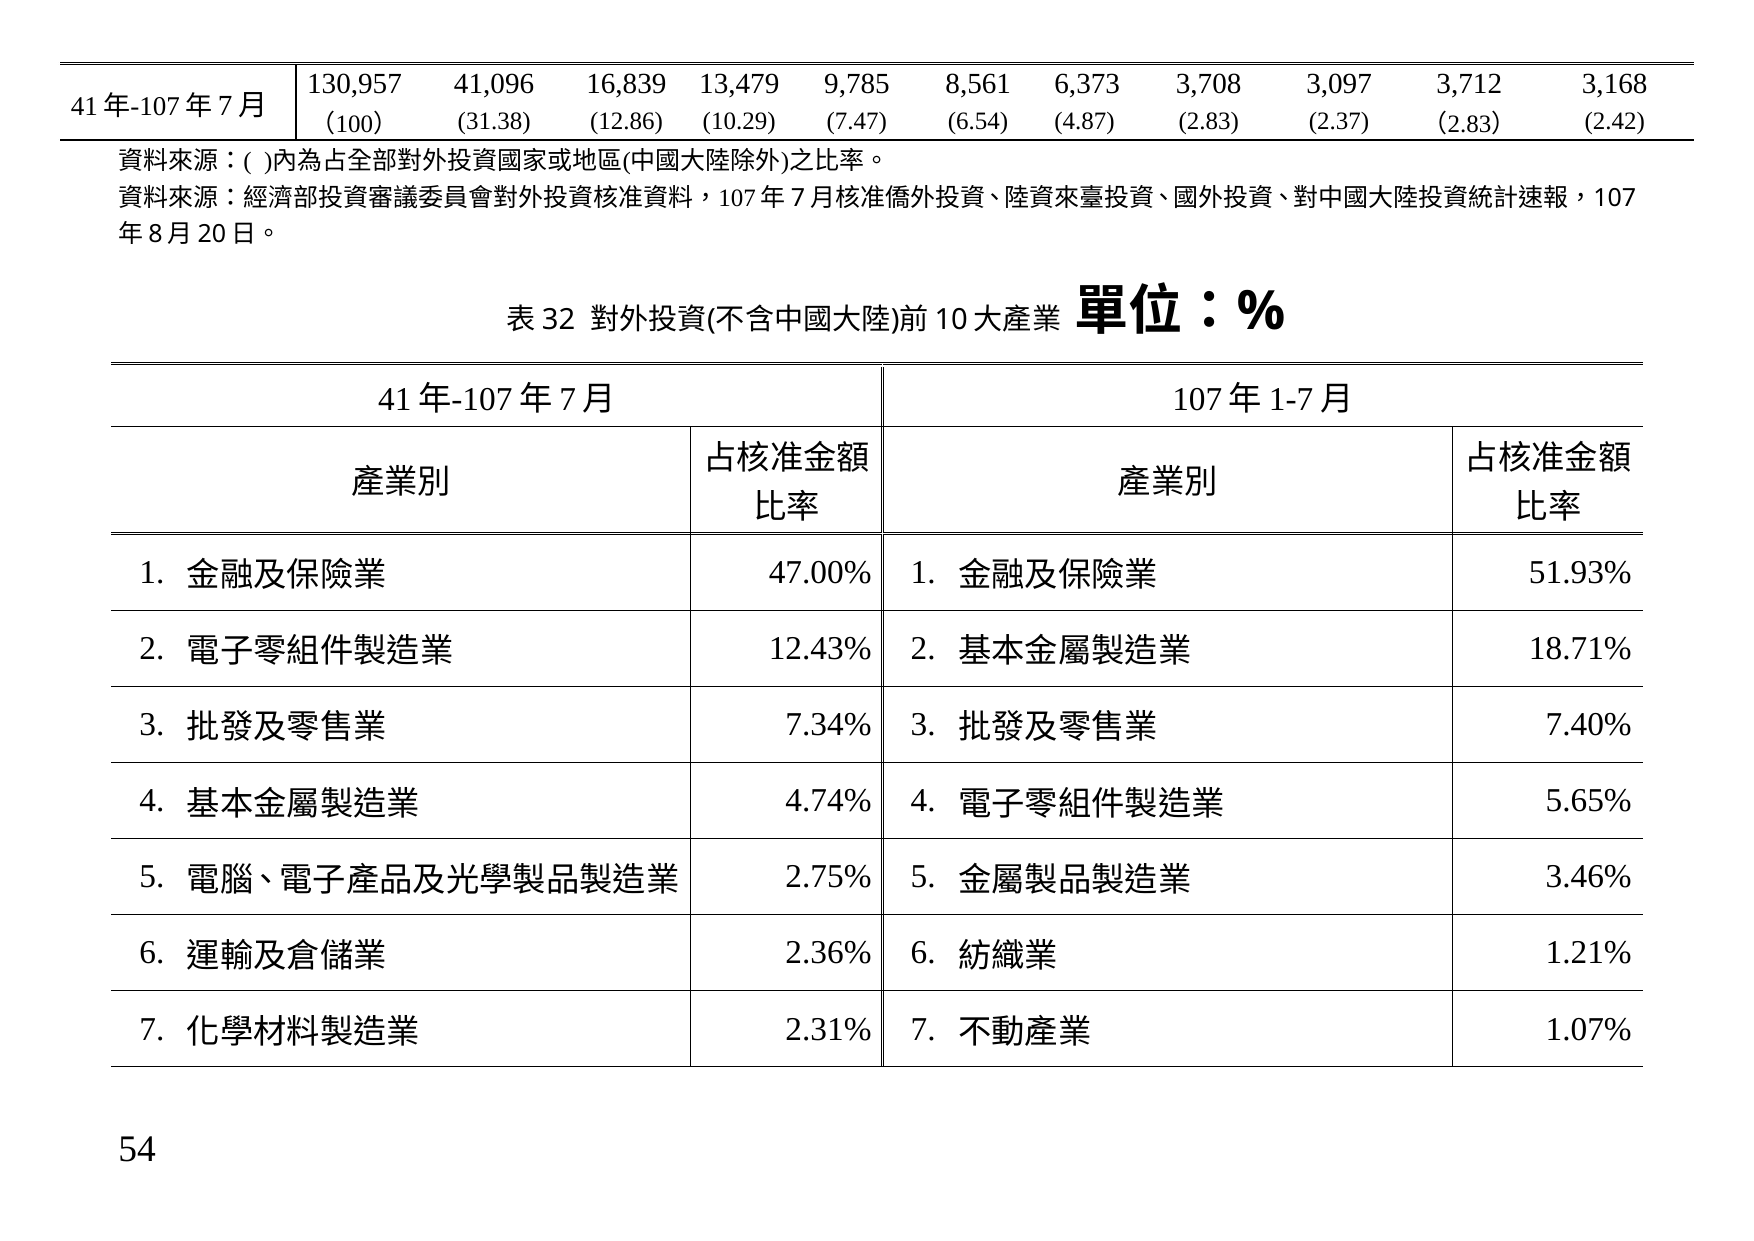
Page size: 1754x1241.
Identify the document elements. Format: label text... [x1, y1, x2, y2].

table_cell 1.07% [1453, 991, 1643, 1066]
table_cell 金屬製品製造業 [947, 839, 1452, 914]
table_cell 3,708 (2.83) [1144, 65, 1273, 139]
table_cell 6,373 (4.87) [1043, 65, 1143, 139]
table_cell 運輸及倉儲業 [175, 915, 690, 990]
table_cell 2. [884, 611, 947, 686]
table_cell 9,785 (7.47) [801, 65, 912, 139]
table_cell 2. [111, 611, 175, 686]
table_cell 占核准金額比率 [691, 427, 881, 532]
table_cell 產業別 [111, 427, 690, 532]
table_cell 6. [111, 915, 175, 990]
table_cell 7. [111, 991, 175, 1066]
table_cell 18.71% [1453, 611, 1643, 686]
table_cell 47.00% [691, 535, 881, 610]
table_cell 電子零組件製造業 [175, 611, 690, 686]
table_cell 化學材料製造業 [175, 991, 690, 1066]
table_cell 電子零組件製造業 [947, 763, 1452, 838]
table_cell 3,097 (2.37) [1274, 65, 1403, 139]
table_cell 5. [884, 839, 947, 914]
table_cell 130,957 （100） [297, 65, 412, 139]
text 資料來源：( )內為占全部對外投資國家或地區(中國大陸除外)之比率。 [118, 141, 1636, 177]
table_cell 8,561 (6.54) [913, 65, 1042, 139]
table_cell 批發及零售業 [175, 687, 690, 762]
table_cell 7.40% [1453, 687, 1643, 762]
table_cell 5.65% [1453, 763, 1643, 838]
table_header 41年-107年7月 [111, 365, 882, 426]
table_cell 1. [884, 535, 947, 610]
table_cell 51.93% [1453, 535, 1643, 610]
table_cell 12.43% [691, 611, 881, 686]
table_cell 4. [884, 763, 947, 838]
table_cell 5. [111, 839, 175, 914]
table_cell 16,839 (12.86) [575, 65, 677, 139]
table_cell 4.74% [691, 763, 881, 838]
table_cell 7. [884, 991, 947, 1066]
table_cell 基本金屬製造業 [947, 611, 1452, 686]
subtitle 表32 對外投資(不含中國大陸)前10大產業 單位：% [118, 249, 1636, 362]
table_cell 3.46% [1453, 839, 1643, 914]
table_cell 占核准金額比率 [1453, 427, 1643, 532]
table_cell 1.21% [1453, 915, 1643, 990]
table_cell 2.75% [691, 839, 881, 914]
table_cell 3. [111, 687, 175, 762]
table_cell 金融及保險業 [947, 535, 1452, 610]
table_cell 電腦、電子產品及光學製品製造業 [175, 839, 690, 914]
table_cell 2.36% [691, 915, 881, 990]
table_cell 紡織業 [947, 915, 1452, 990]
table_cell 1. [111, 535, 175, 610]
table_cell 4. [111, 763, 175, 838]
text 資料來源：經濟部投資審議委員會對外投資核准資料，107年7月核准僑外投資、陸資來臺投資、國外投資、對中國大陸投資統計速報，107年8月20日。 [118, 177, 1636, 249]
table_cell 2.31% [691, 991, 881, 1066]
table_cell 41年-107年7月 [60, 65, 295, 139]
table_cell 3. [884, 687, 947, 762]
table_cell 6. [884, 915, 947, 990]
table_cell 41,096 (31.38) [413, 65, 574, 139]
table_cell 13,479 (10.29) [678, 65, 800, 139]
table_cell 批發及零售業 [947, 687, 1452, 762]
table_cell 金融及保險業 [175, 535, 690, 610]
table_cell 不動產業 [947, 991, 1452, 1066]
table_header 107年1-7月 [883, 365, 1643, 426]
table_cell 3,712 （2.83） [1404, 65, 1534, 139]
table_cell 3,168 (2.42) [1535, 65, 1694, 139]
table_cell 7.34% [691, 687, 881, 762]
table_cell 基本金屬製造業 [175, 763, 690, 838]
table_cell 產業別 [884, 427, 1452, 532]
